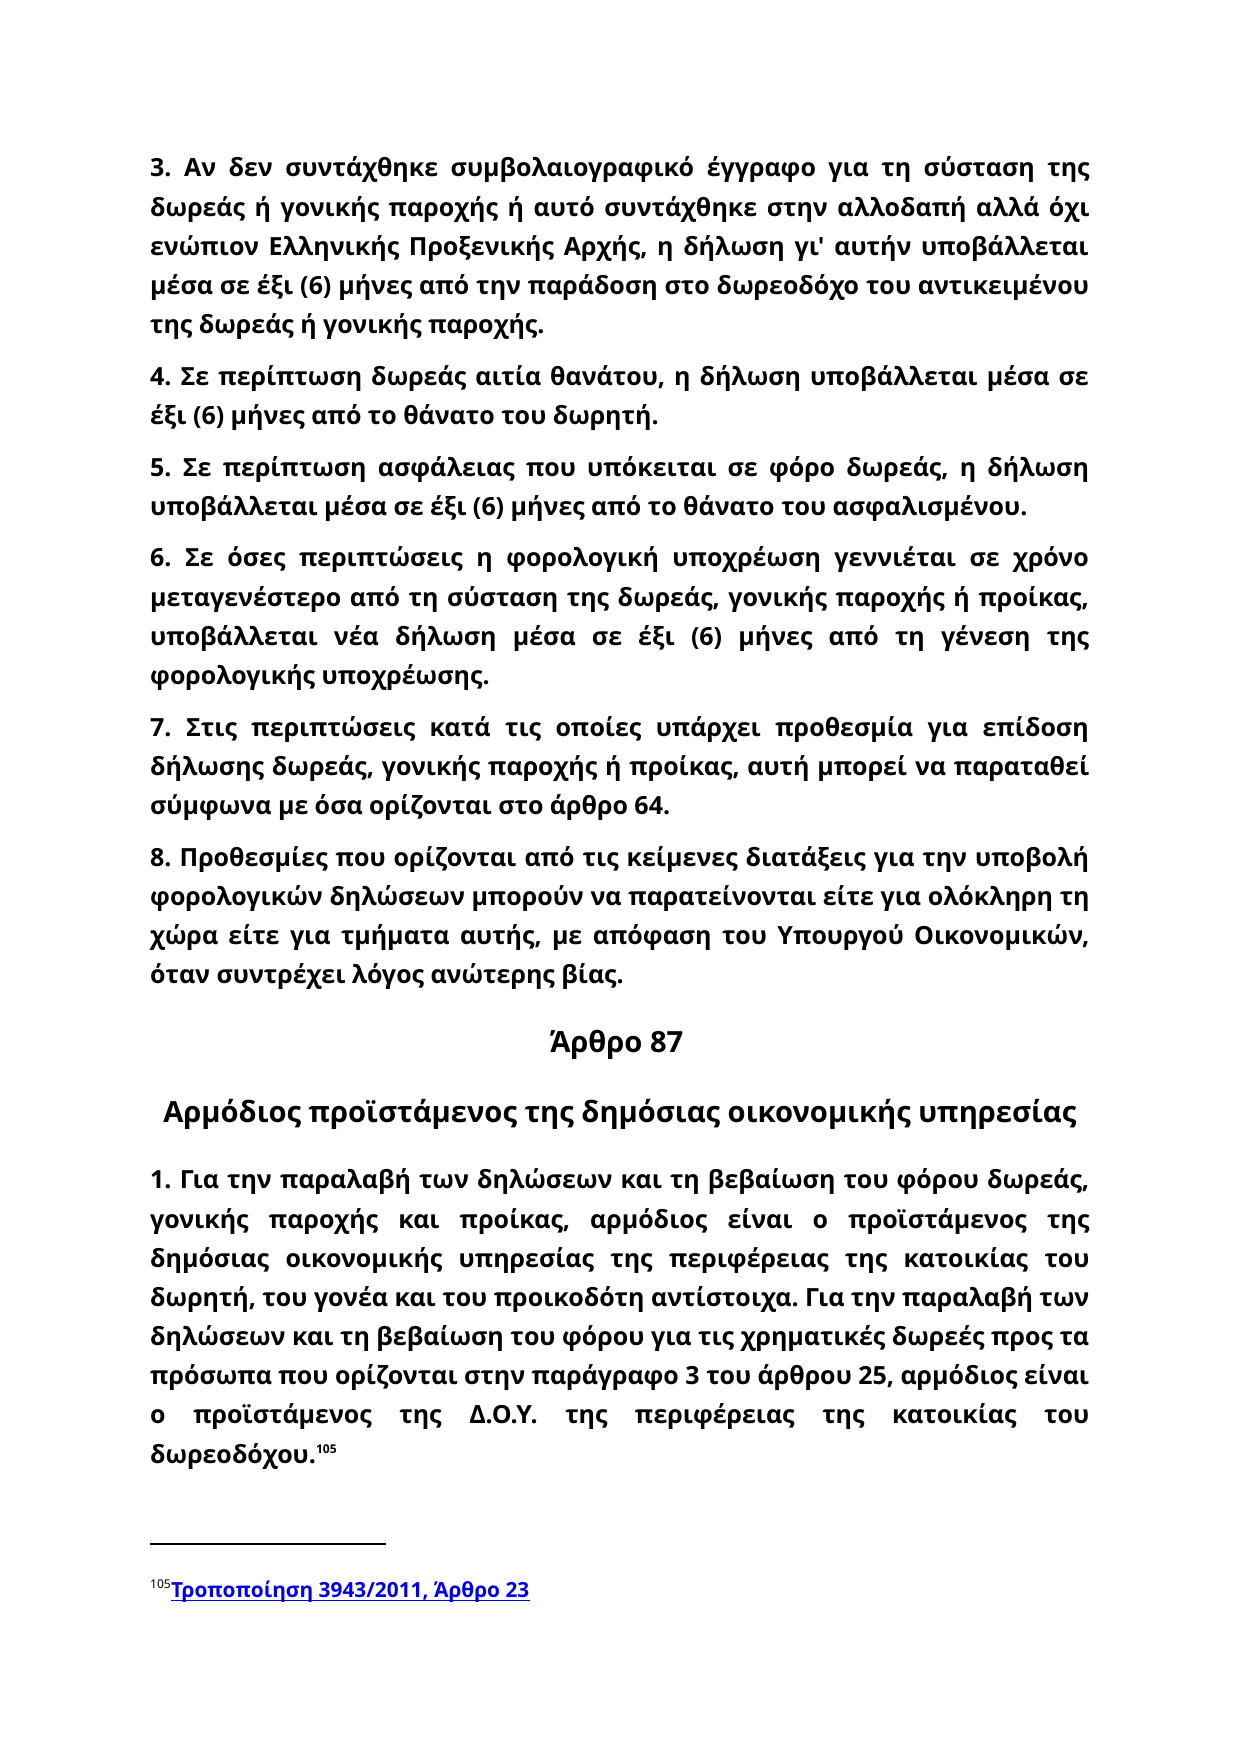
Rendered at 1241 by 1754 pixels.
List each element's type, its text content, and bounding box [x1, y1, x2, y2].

text 7. Στις περιπτώσεις κατά τις οποίες υπάρχει προθεσμία για επίδοση δήλωσης δωρεάς, γονικής παροχής ή προίκας, αυτή μπορεί να παραταθεί σύμφωνα με όσα ορίζονται στο άρθρο 64. [150, 709, 1090, 822]
text 5. Σε περίπτωση ασφάλειας που υπόκειται σε φόρο δωρεάς, η δήλωση υποβάλλεται μέσα σε έξι (6) μήνες από το θάνατο του ασφαλισμένου. [150, 449, 1090, 522]
text 1. Για την παραλαβή των δηλώσεων και τη βεβαίωση του φόρου δωρεάς, γονικής παροχής και προίκας, αρμόδιος είναι ο προϊστάμενος της δημόσιας οικονομικής υπηρεσίας της περιφέρειας της κατοικίας του δωρητή, του γονέα και του προικοδότη αντίστοιχα. Για την παραλαβή των δηλώσεων και τη βεβαίωση του φόρου για τις χρηματικές δωρεές προς τα πρόσωπα που ορίζονται στην παράγραφο 3 του άρθρου 25, αρμόδιος είναι ο προϊστάμενος της Δ.Ο.Υ. της περιφέρειας της κατοικίας του δωρεοδόχου. [150, 1162, 1090, 1470]
text 3. Αν δεν συντάχθηκε συμβολαιογραφικό έγγραφο για τη σύσταση της δωρεάς ή γονικής παροχής ή αυτό συντάχθηκε στην αλλοδαπή αλλά όχι ενώπιον Ελληνικής Προξενικής Αρχής, η δήλωση γι' αυτήν υποβάλλεται μέσα σε έξι (6) μήνες από την παράδοση στο δωρεοδόχο του αντικειμένου της δωρεάς ή γονικής παροχής. [150, 150, 1090, 341]
text Τροποποίηση 3943/2011, Άρθρο 23 [150, 1576, 1090, 1604]
text 4. Σε περίπτωση δωρεάς αιτία θανάτου, η δήλωση υποβάλλεται μέσα σε έξι (6) μήνες από το θάνατο του δωρητή. [150, 358, 1090, 432]
text 6. Σε όσες περιπτώσεις η φορολογική υποχρέωση γεννιέται σε χρόνο μεταγενέστερο από τη σύσταση της δωρεάς, γονικής παροχής ή προίκας, υποβάλλεται νέα δήλωση μέσα σε έξι (6) μήνες από τη γένεση της φορολογικής υποχρέωσης. [150, 540, 1090, 692]
subtitle Αρμόδιος προϊστάμενος της δημόσιας οικονομικής υπηρεσίας [150, 1091, 1090, 1131]
text 8. Προθεσμίες που ορίζονται από τις κείμενες διατάξεις για την υποβολή φορολογικών δηλώσεων μπορούν να παρατείνονται είτε για ολόκληρη τη χώρα είτε για τμήματα αυτής, με απόφαση του Υπουργού Οικονομικών, όταν συντρέχει λόγος ανώτερης βίας. [150, 839, 1090, 991]
subtitle Άρθρο 87 [150, 1021, 1090, 1061]
